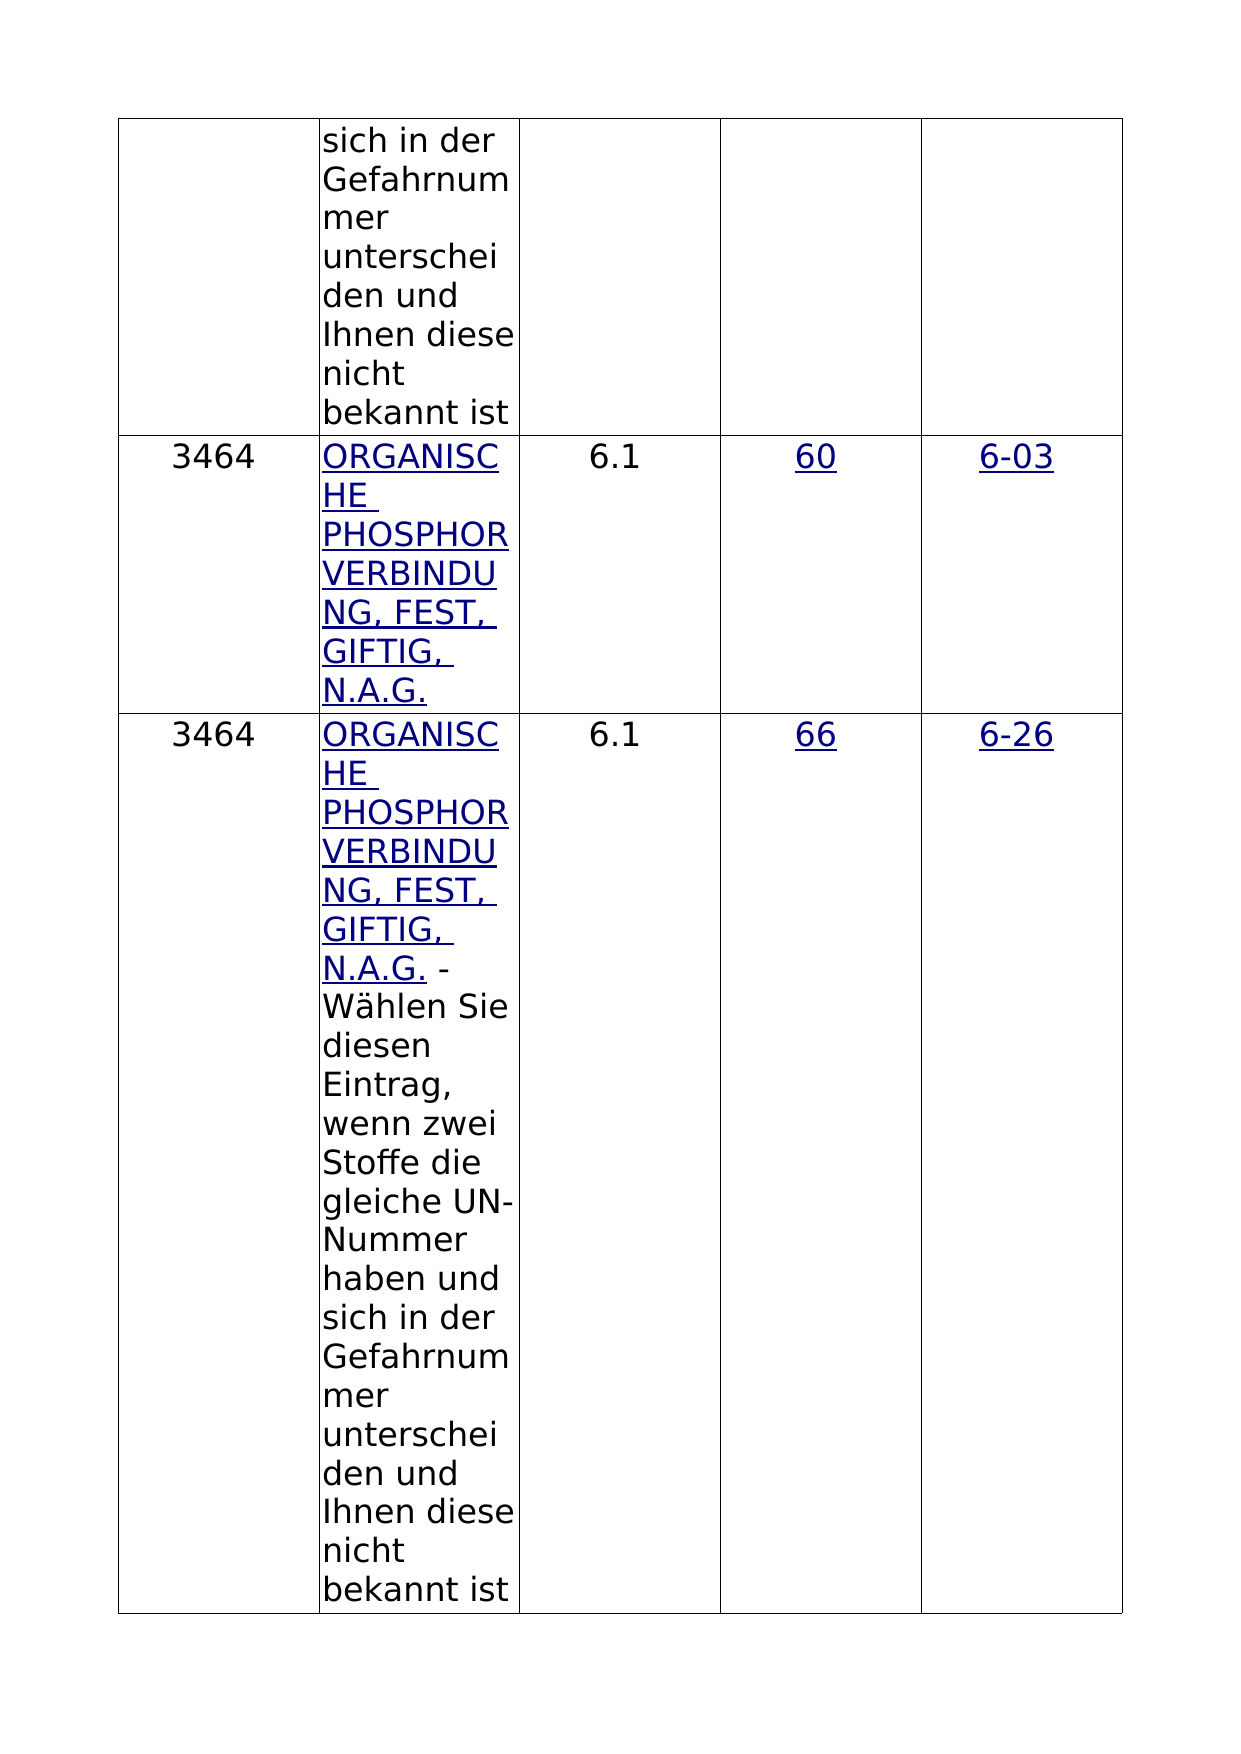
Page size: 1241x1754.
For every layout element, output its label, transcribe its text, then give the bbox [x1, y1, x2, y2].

table_cell 3464 [119, 714, 319, 1612]
table_cell sich in der Gefahrnummer unterscheiden und Ihnen diese nicht bekannt ist [320, 119, 519, 435]
table_cell 6.1 [520, 714, 720, 1612]
table_cell 6-03 [922, 436, 1122, 713]
table_cell 6.1 [520, 436, 720, 713]
table_cell 6-26 [922, 714, 1122, 1612]
table_cell 60 [721, 436, 921, 713]
table_cell [520, 119, 720, 435]
table_cell ORGANISCHE PHOSPHORVERBINDUNG, FEST, GIFTIG, N.A.G. - Wählen Sie diesen Eintrag, wenn zwei Stoffe die gleiche UN-Nummer haben und sich in der Gefahrnummer unterscheiden und Ihnen diese nicht bekannt ist [320, 714, 519, 1612]
table_cell [721, 119, 921, 435]
table_cell [922, 119, 1122, 435]
table_cell [119, 119, 319, 435]
table_cell 3464 [119, 436, 319, 713]
table_cell 66 [721, 714, 921, 1612]
table_cell ORGANISCHE PHOSPHORVERBINDUNG, FEST, GIFTIG, N.A.G. [320, 436, 519, 713]
